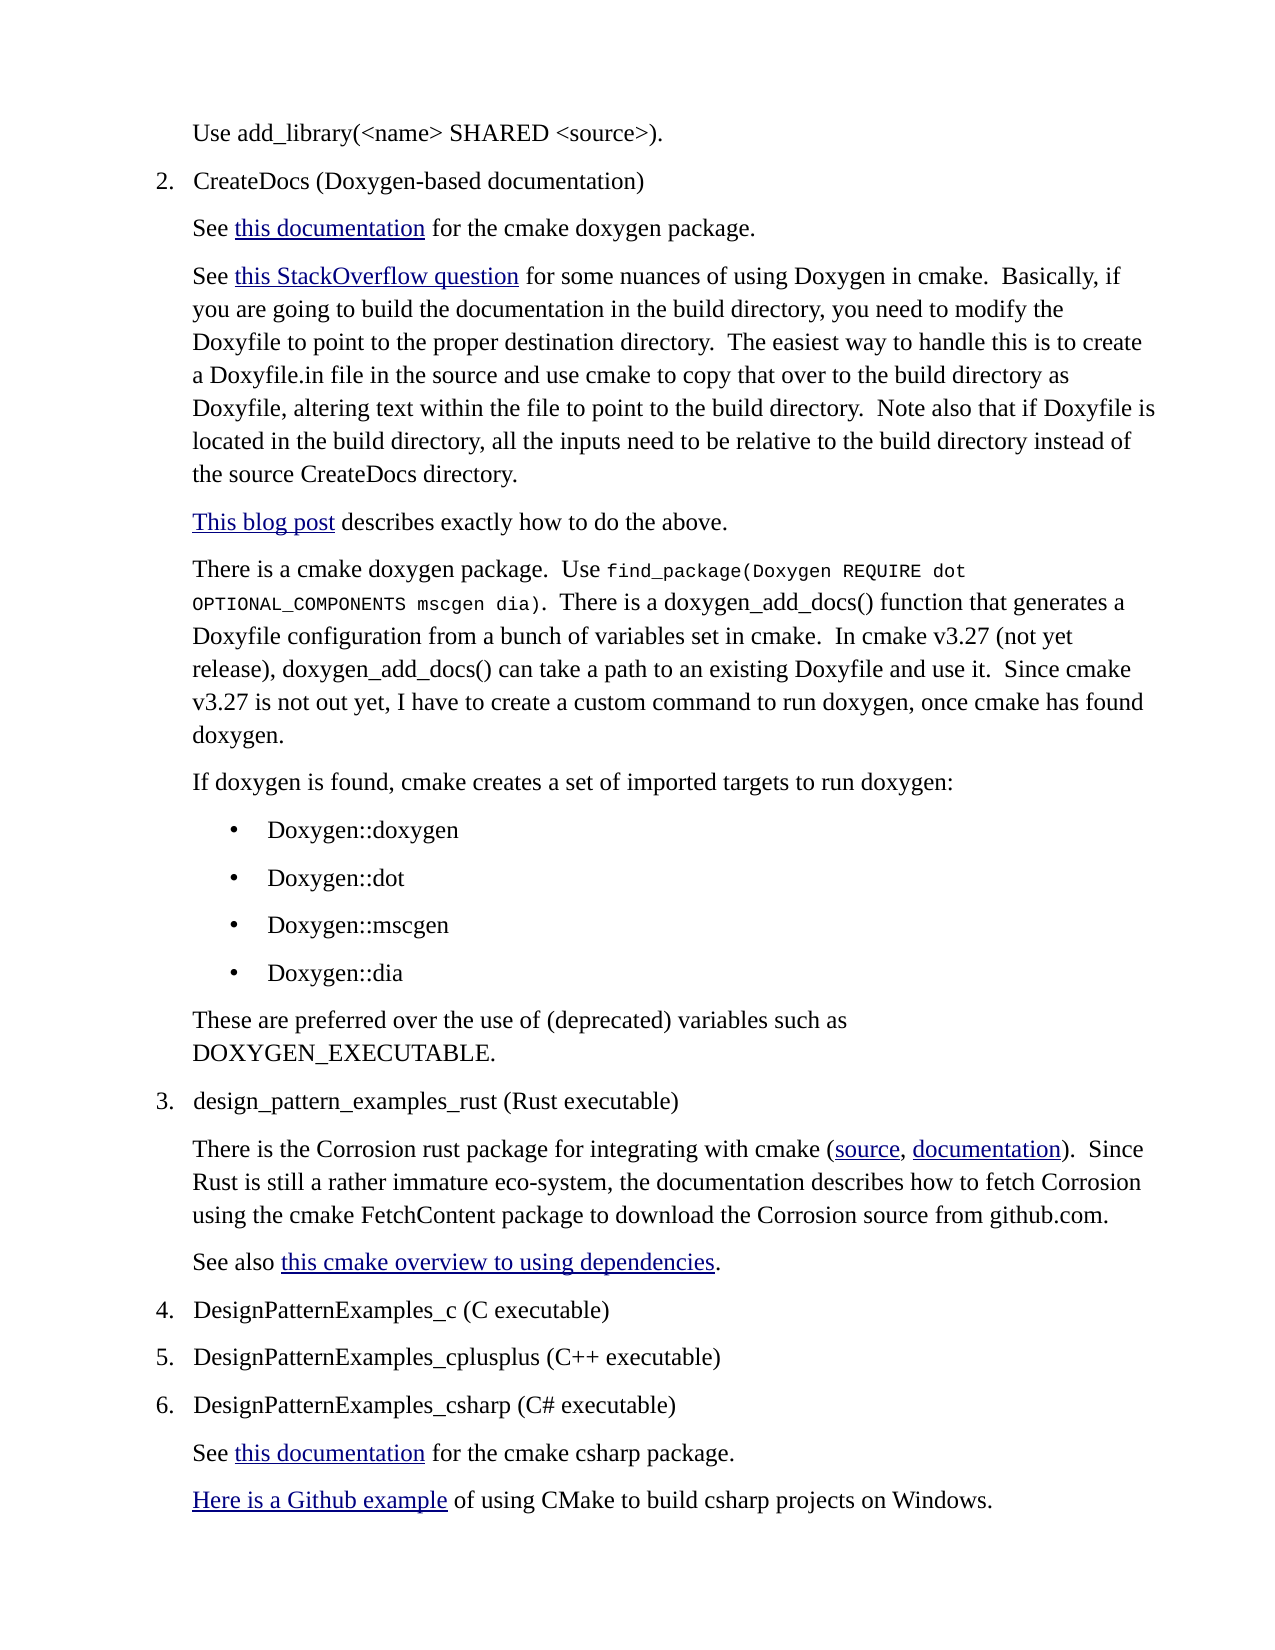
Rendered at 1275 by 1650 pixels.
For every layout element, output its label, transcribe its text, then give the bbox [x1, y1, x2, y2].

list Doxygen::dia [229, 958, 1157, 987]
text Here is a Github example of using CMake to build csharp projects on Windows. [192, 1485, 1157, 1514]
list Doxygen::mscgen [229, 910, 1157, 939]
list CreateDocs (Doxygen-based documentation) [156, 166, 1157, 194]
text See this StackOverflow question for some nuances of using Doxygen in cmake. Basically, if you are going to build the documentation in the build directory, you need to modify the Doxyfile to point to the proper destination directory. The easiest way to handle this is to create a Doxyfile.in file in the source and use cmake to copy that over to the build directory as Doxyfile, altering text within the file to point to the build directory. Note also that if Doxyfile is located in the build directory, all the inputs need to be relative to the build directory instead of the source CreateDocs directory. [192, 261, 1157, 488]
text See this documentation for the cmake csharp package. [192, 1438, 1157, 1466]
text There is a cmake doxygen package. Use find_package(Doxygen REQUIRE dot OPTIONAL_COMPONENTS mscgen dia). There is a doxygen_add_docs() function that generates a Doxyfile configuration from a bunch of variables set in cmake. In cmake v3.27 (not yet release), doxygen_add_docs() can take a path to an existing Doxyfile and use it. Since cmake v3.27 is not out yet, I have to create a custom command to run doxygen, once cmake has found doxygen. [192, 554, 1157, 748]
text Use add_library(<name> SHARED <source>). [192, 118, 1157, 147]
list design_pattern_examples_rust (Rust executable) [156, 1086, 1157, 1115]
text If doxygen is found, cmake creates a set of imported targets to run doxygen: [192, 767, 1157, 796]
text See this documentation for the cmake doxygen package. [192, 213, 1157, 242]
list DesignPatternExamples_cplusplus (C++ executable) [156, 1342, 1157, 1371]
text This blog post describes exactly how to do the above. [192, 507, 1157, 535]
list DesignPatternExamples_c (C executable) [156, 1295, 1157, 1324]
text There is the Corrosion rust package for integrating with cmake (source, documentation). Since Rust is still a rather immature eco-system, the documentation describes how to fetch Corrosion using the cmake FetchContent package to download the Corrosion source from github.com. [192, 1134, 1157, 1228]
list DesignPatternExamples_csharp (C# executable) [156, 1390, 1157, 1419]
text These are preferred over the use of (deprecated) variables such as DOXYGEN_EXECUTABLE. [192, 1005, 1157, 1067]
text See also this cmake overview to using dependencies. [192, 1247, 1157, 1276]
list Doxygen::dot [229, 863, 1157, 891]
list Doxygen::doxygen [229, 815, 1157, 844]
